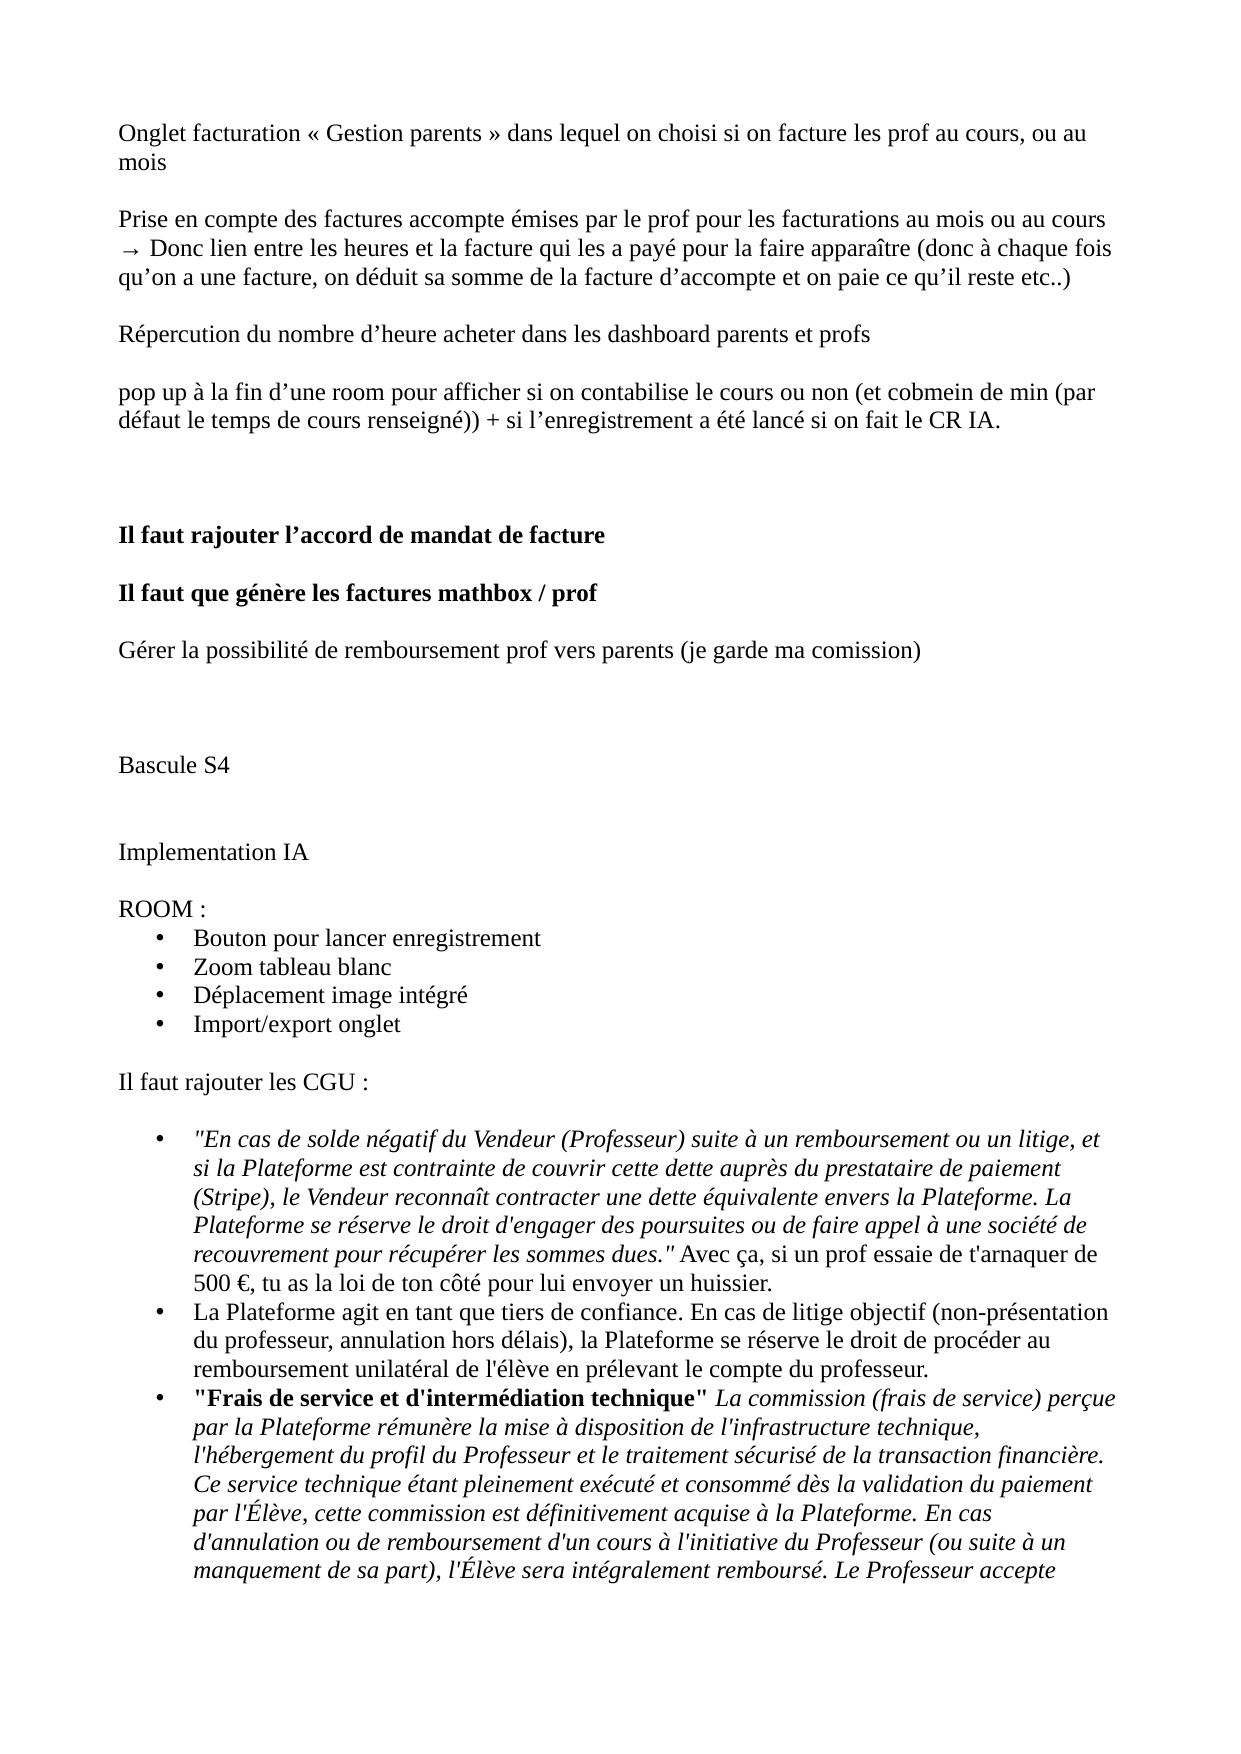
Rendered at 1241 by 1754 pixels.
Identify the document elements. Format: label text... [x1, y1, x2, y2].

text Onglet facturation « Gestion parents » dans lequel on choisi si on facture les prof au cours, ou au mois [118, 118, 1122, 176]
text ROOM : [118, 894, 1122, 923]
text pop up à la fin d’une room pour afficher si on contabilise le cours ou non (et cobmein de min (par défaut le temps de cours renseigné)) + si l’enregistrement a été lancé si on fait le CR IA. [118, 377, 1122, 434]
text Bascule S4 [118, 751, 1122, 779]
text Il faut rajouter les CGU : [118, 1067, 1122, 1096]
list La Plateforme agit en tant que tiers de confiance. En cas de litige objectif (non-présentation du professeur, annulation hors délais), la Plateforme se réserve le droit de procéder au remboursement unilatéral de l'élève en prélevant le compte du professeur. [156, 1297, 1122, 1383]
text Répercution du nombre d’heure acheter dans les dashboard parents et profs [118, 319, 1122, 348]
list Déplacement image intégré [156, 981, 1122, 1009]
list Zoom tableau blanc [156, 952, 1122, 981]
text Implementation IA [118, 837, 1122, 866]
text Gérer la possibilité de remboursement prof vers parents (je garde ma comission) [118, 636, 1122, 664]
list "En cas de solde négatif du Vendeur (Professeur) suite à un remboursement ou un litige, et si la Plateforme est contrainte de couvrir cette dette auprès du prestataire de paiement (Stripe), le Vendeur reconnaît contracter une dette équivalente envers la Plateforme. La Plateforme se réserve le droit d'engager des poursuites ou de faire appel à une société de recouvrement pour récupérer les sommes dues." Avec ça, si un prof essaie de t'arnaquer de 500 €, tu as la loi de ton côté pour lui envoyer un huissier. [156, 1124, 1122, 1297]
text → Donc lien entre les heures et la facture qui les a payé pour la faire apparaître (donc à chaque fois qu’on a une facture, on déduit sa somme de la facture d’accompte et on paie ce qu’il reste etc..) [118, 233, 1122, 291]
text Prise en compte des factures accompte émises par le prof pour les facturations au mois ou au cours [118, 204, 1122, 233]
text Il faut que génère les factures mathbox / prof [118, 578, 1122, 607]
text Il faut rajouter l’accord de mandat de facture [118, 521, 1122, 549]
list Bouton pour lancer enregistrement [156, 923, 1122, 952]
list "Frais de service et d'intermédiation technique" La commission (frais de service) perçue par la Plateforme rémunère la mise à disposition de l'infrastructure technique, l'hébergement du profil du Professeur et le traitement sécurisé de la transaction financière. Ce service technique étant pleinement exécuté et consommé dès la validation du paiement par l'Élève, cette commission est définitivement acquise à la Plateforme. En cas d'annulation ou de remboursement d'un cours à l'initiative du Professeur (ou suite à un manquement de sa part), l'Élève sera intégralement remboursé. Le Professeur accepte [156, 1383, 1122, 1584]
list Import/export onglet [156, 1009, 1122, 1038]
